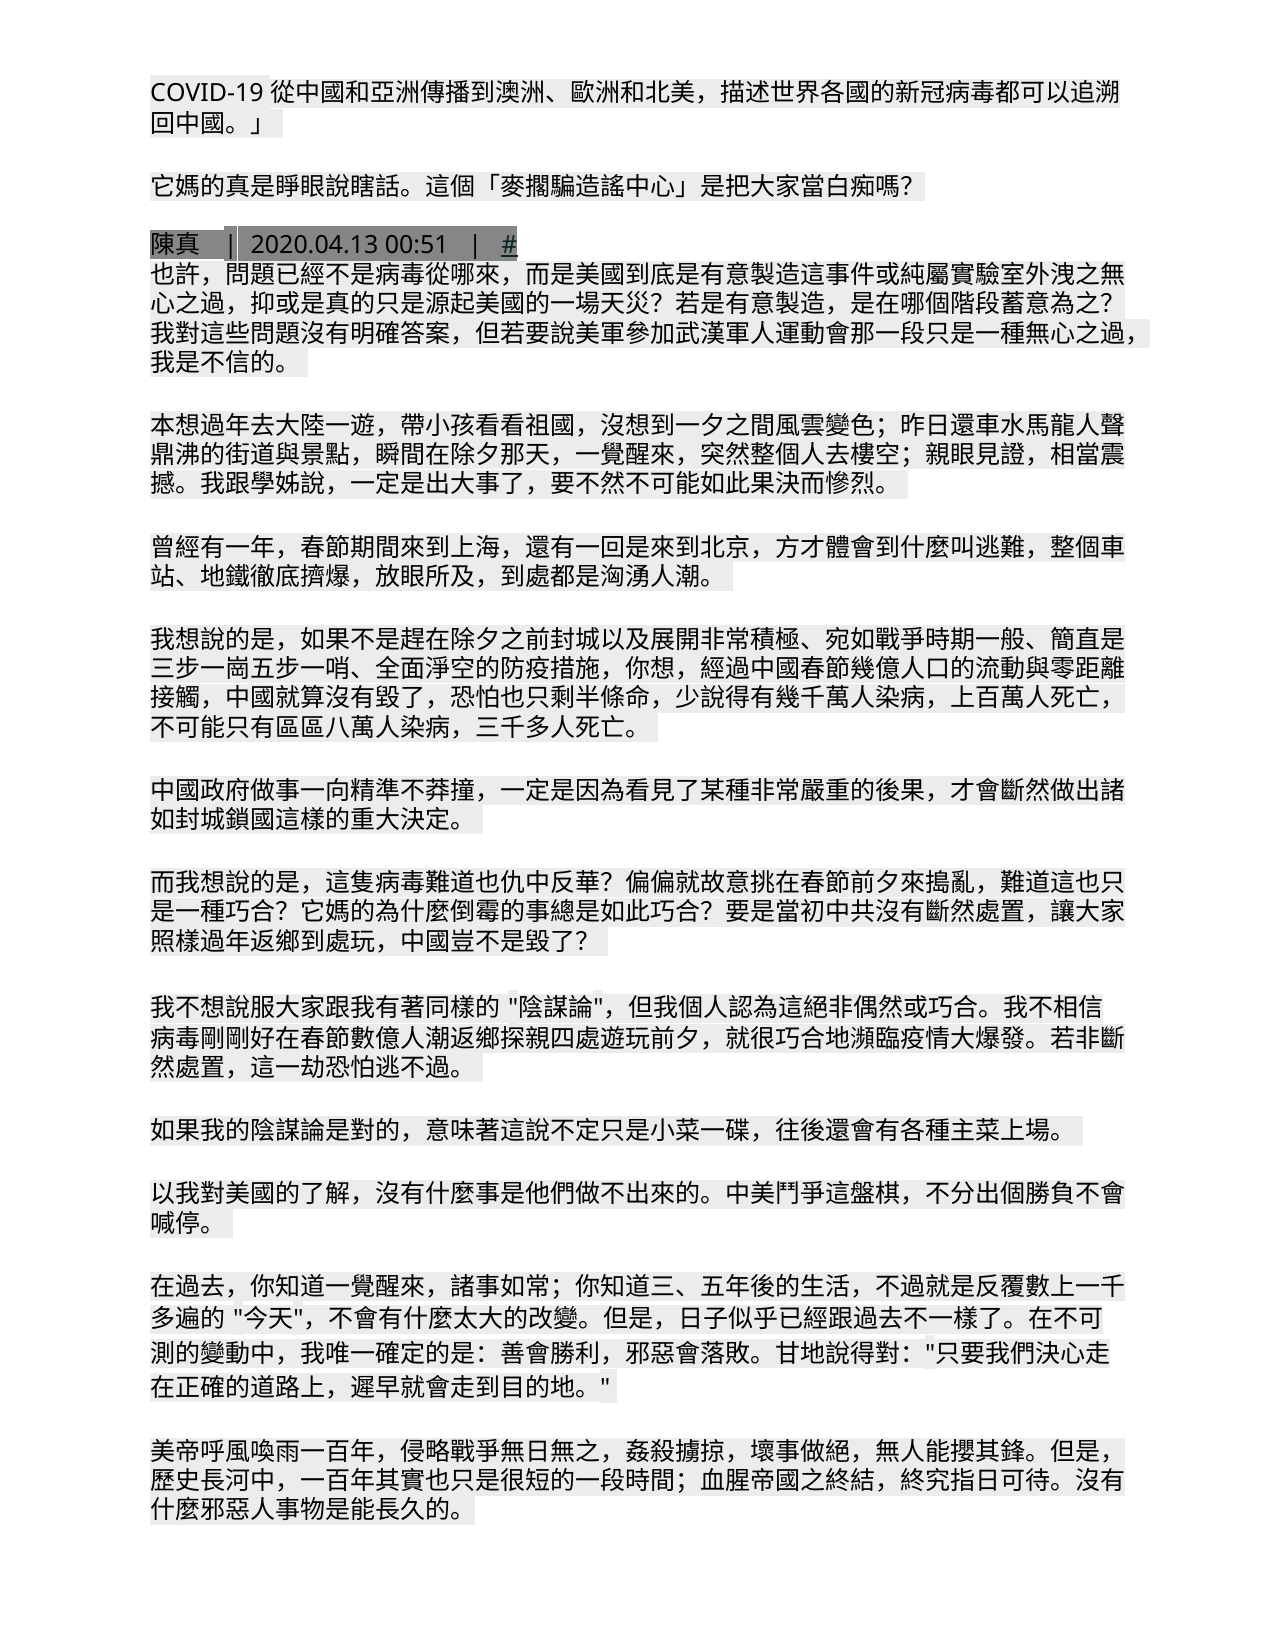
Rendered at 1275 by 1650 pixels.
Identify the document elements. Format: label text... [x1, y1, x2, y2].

text 陳真 | 2020.04.13 00:51 | # [150, 226, 1125, 261]
text COVID-19 從中國和亞洲傳播到澳洲、歐洲和北美，描述世界各國的新冠病毒都可以追溯回中國。」 它媽的真是睜眼說瞎話。這個「麥擱騙造謠中心」是把大家當白痴嗎？ [150, 75, 1125, 201]
text 也許，問題已經不是病毒從哪來，而是美國到底是有意製造這事件或純屬實驗室外洩之無心之過，抑或是真的只是源起美國的一場天災？若是有意製造，是在哪個階段蓄意為之？我對這些問題沒有明確答案，但若要說美軍參加武漢軍人運動會那一段只是一種無心之過，我是不信的。 本想過年去大陸一遊，帶小孩看看祖國，沒想到一夕之間風雲變色；昨日還車水馬龍人聲鼎沸的街道與景點，瞬間在除夕那天，一覺醒來，突然整個人去樓空；親眼見證，相當震撼。我跟學姊說，一定是出大事了，要不然不可能如此果決而慘烈。 曾經有一年，春節期間來到上海，還有一回是來到北京，方才體會到什麼叫逃難，整個車站、地鐵徹底擠爆，放眼所及，到處都是洶湧人潮。 我想說的是，如果不是趕在除夕之前封城以及展開非常積極、宛如戰爭時期一般、簡直是三步一崗五步一哨、全面淨空的防疫措施，你想，經過中國春節幾億人口的流動與零距離接觸，中國就算沒有毀了，恐怕也只剩半條命，少說得有幾千萬人染病，上百萬人死亡，不可能只有區區八萬人染病，三千多人死亡。 中國政府做事一向精準不莽撞，一定是因為看見了某種非常嚴重的後果，才會斷然做出諸如封城鎖國這樣的重大決定。 而我想說的是，這隻病毒難道也仇中反華？偏偏就故意挑在春節前夕來搗亂，難道這也只是一種巧合？它媽的為什麼倒霉的事總是如此巧合？要是當初中共沒有斷然處置，讓大家照樣過年返鄉到處玩，中國豈不是毀了？ 我不想說服大家跟我有著同樣的 "陰謀論"，但我個人認為這絕非偶然或巧合。我不相信病毒剛剛好在春節數億人潮返鄉探親四處遊玩前夕，就很巧合地瀕臨疫情大爆發。若非斷然處置，這一劫恐怕逃不過。 如果我的陰謀論是對的，意味著這說不定只是小菜一碟，往後還會有各種主菜上場。 以我對美國的了解，沒有什麼事是他們做不出來的。中美鬥爭這盤棋，不分出個勝負不會喊停。 在過去，你知道一覺醒來，諸事如常；你知道三、五年後的生活，不過就是反覆數上一千多遍的 "今天"，不會有什麼太大的改變。但是，日子似乎已經跟過去不一樣了。在不可測的變動中，我唯一確定的是：善會勝利，邪惡會落敗。甘地說得對："只要我們決心走在正確的道路上，遲早就會走到目的地。" 美帝呼風喚雨一百年，侵略戰爭無日無之，姦殺擄掠，壞事做絕，無人能攖其鋒。但是，歷史長河中，一百年其實也只是很短的一段時間；血腥帝國之終結，終究指日可待。沒有什麼邪惡人事物是能長久的。 [150, 261, 1125, 1525]
